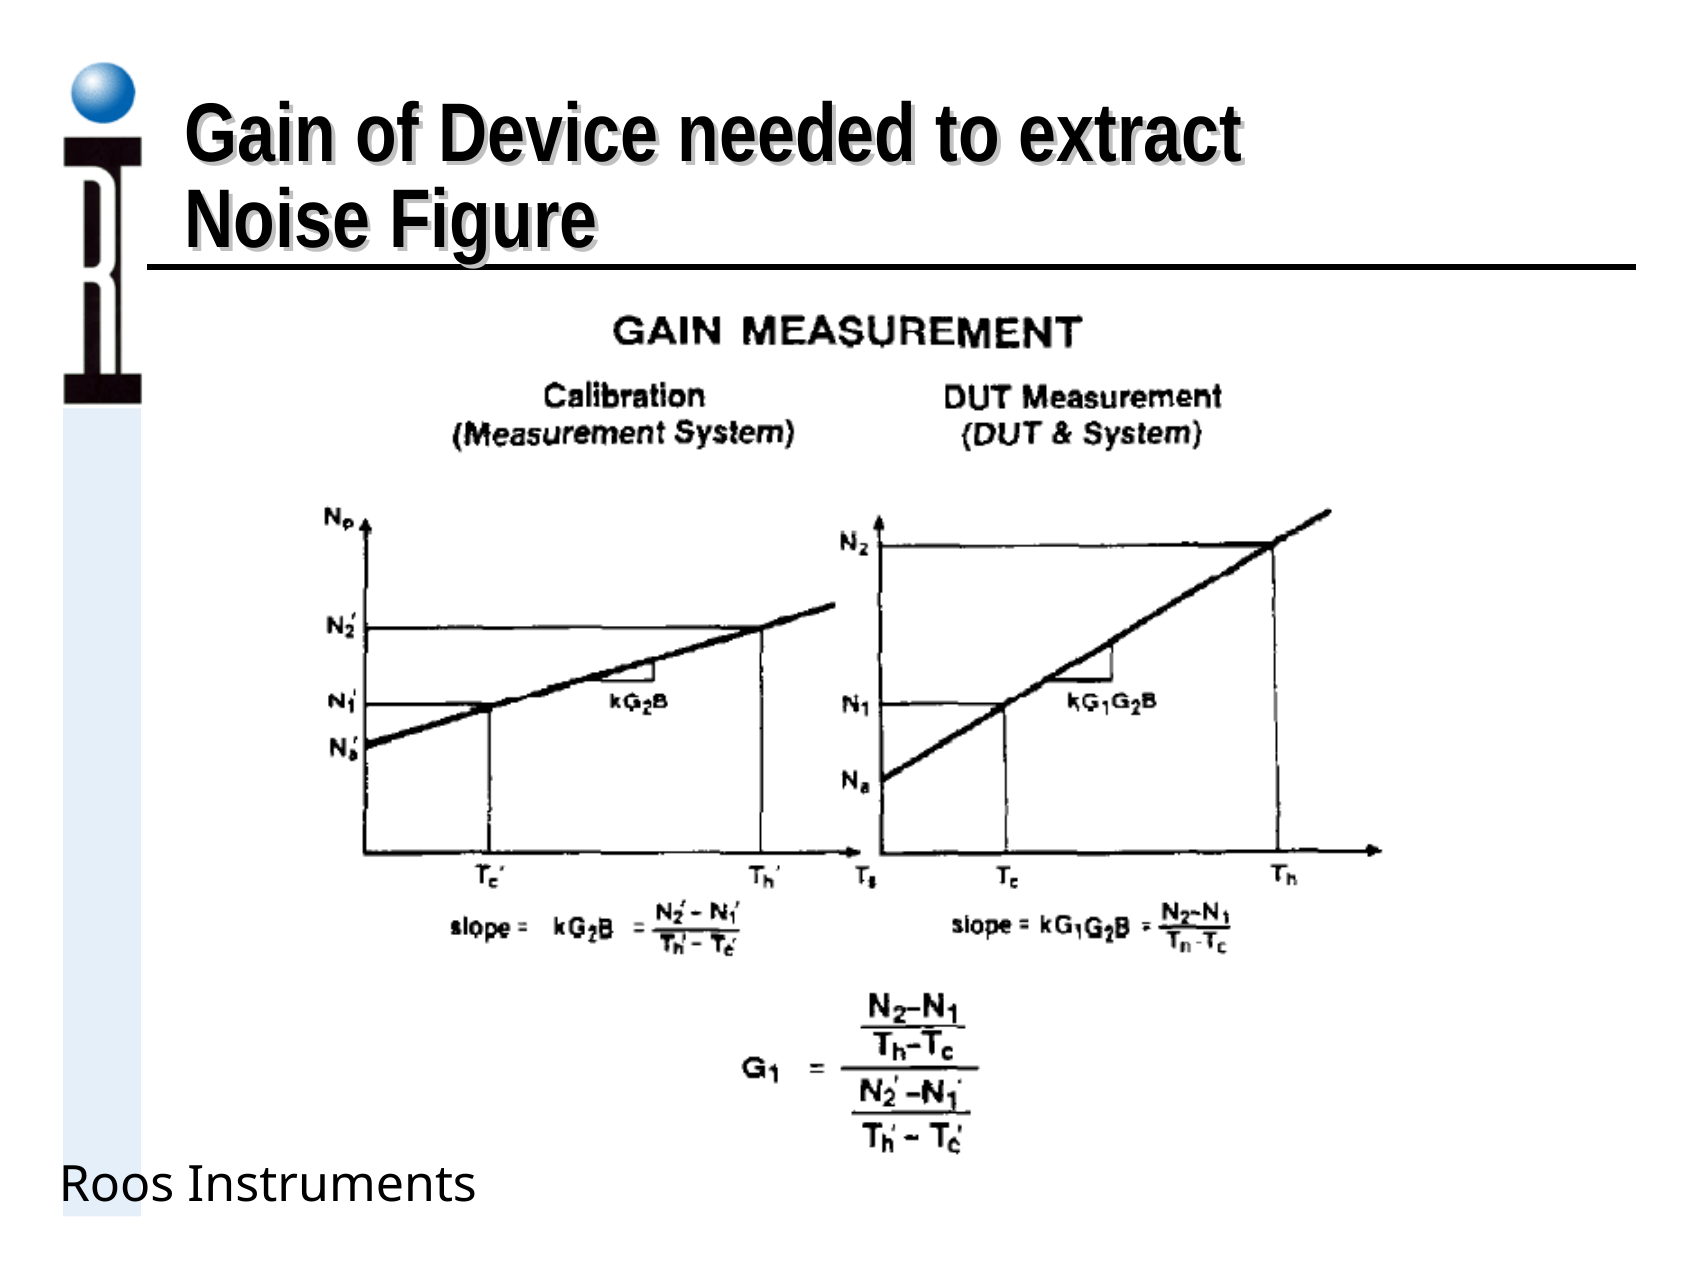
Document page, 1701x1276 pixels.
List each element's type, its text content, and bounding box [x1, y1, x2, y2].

picture [59, 58, 147, 411]
text_box Gain of Device needed to extract Noise Figure [184, 92, 1539, 280]
picture [318, 292, 1386, 1167]
